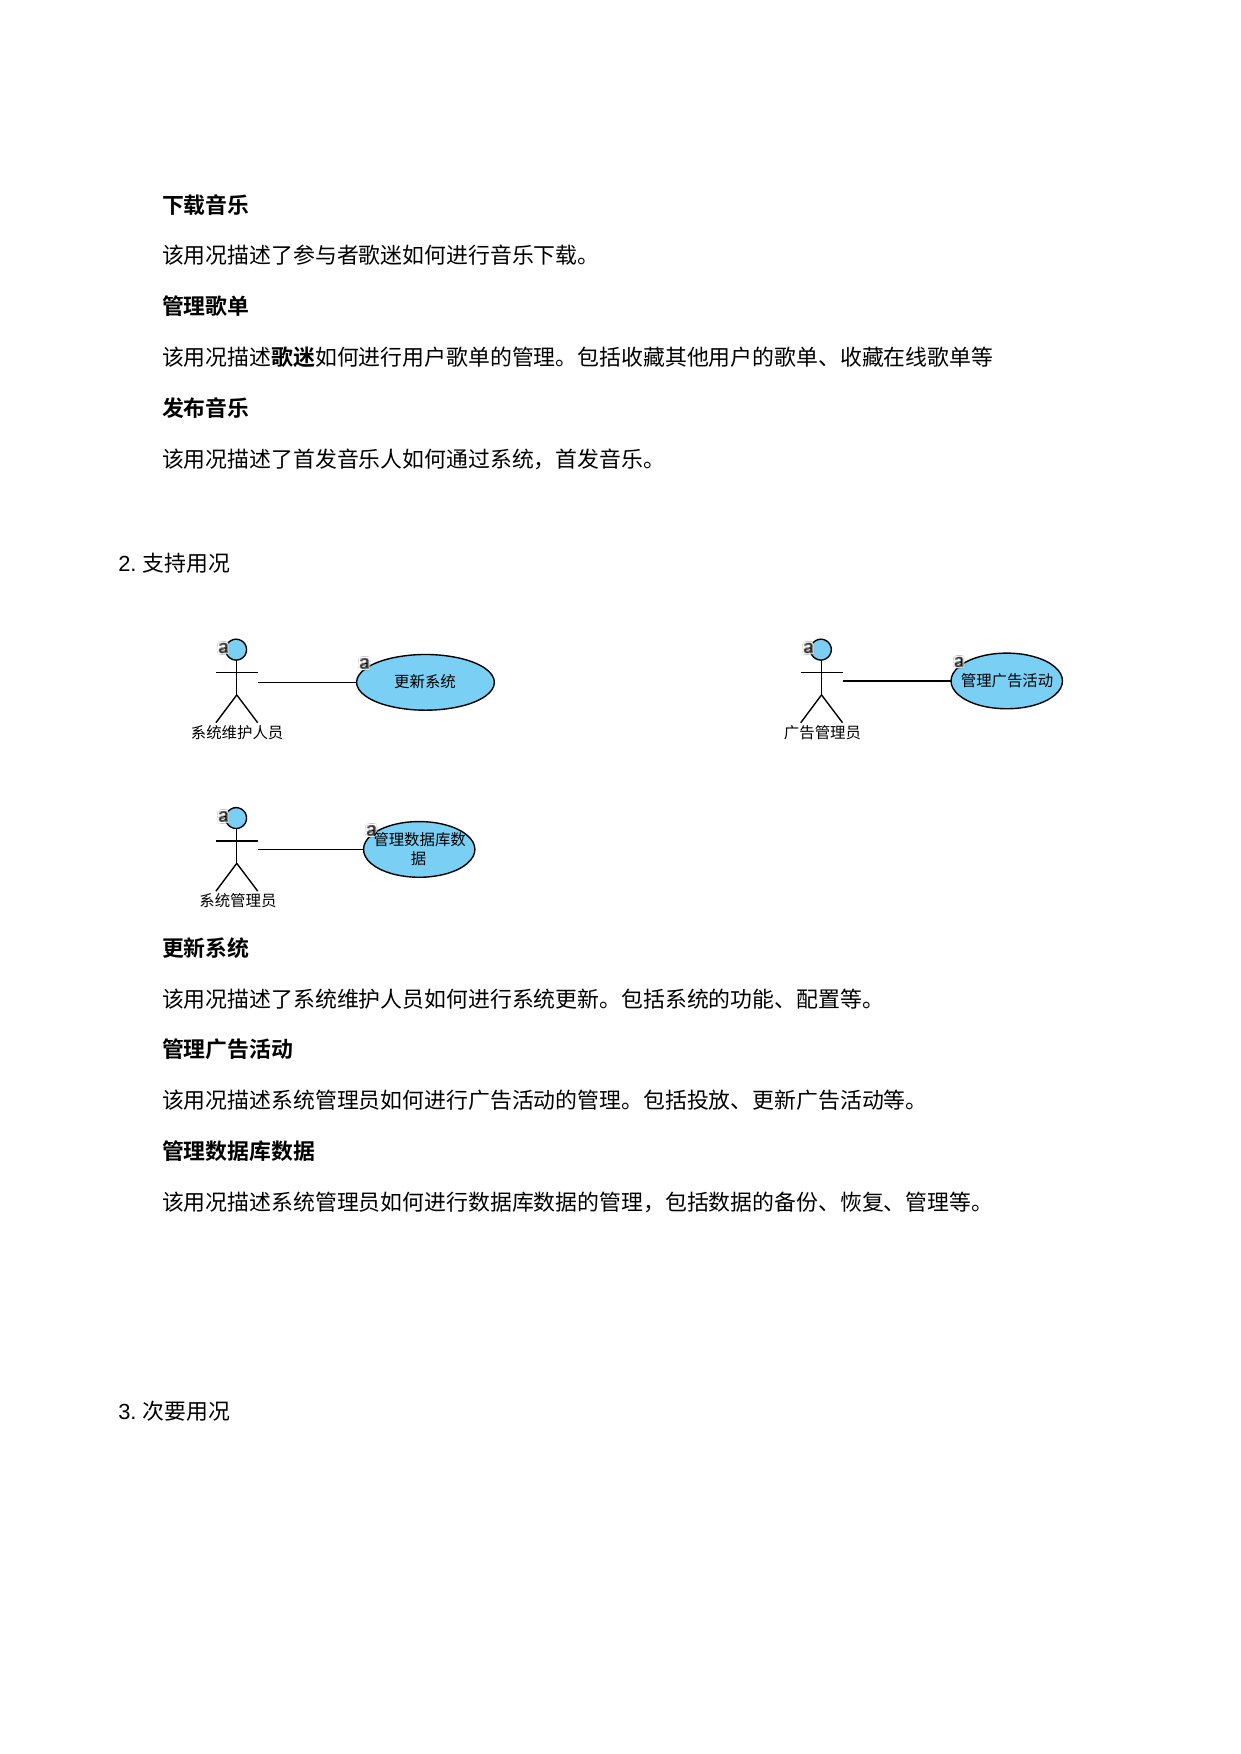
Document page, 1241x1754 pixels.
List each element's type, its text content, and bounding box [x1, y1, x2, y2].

text 管理广告活动 [118, 1032, 1122, 1064]
text 该用况描述系统管理员如何进行广告活动的管理。包括投放、更新广告活动等。 [118, 1083, 1122, 1115]
text 下载音乐 [118, 188, 1122, 219]
subtitle 次要用况 [118, 1394, 1122, 1426]
text 该用况描述了首发音乐人如何通过系统，首发音乐。 [118, 442, 1122, 474]
text 该用况描述了参与者歌迷如何进行音乐下载。 [118, 238, 1122, 270]
text 管理歌单 [118, 289, 1122, 321]
text 该用况描述系统管理员如何进行数据库数据的管理，包括数据的备份、恢复、管理等。 [118, 1185, 1122, 1217]
text 更新系统 [118, 619, 1122, 962]
text 该用况描述了系统维护人员如何进行系统更新。包括系统的功能、配置等。 [118, 982, 1122, 1013]
text 管理数据库数据 [118, 1134, 1122, 1166]
text 该用况描述歌迷如何进行用户歌单的管理。包括收藏其他用户的歌单、收藏在线歌单等 [118, 340, 1122, 372]
subtitle 支持用况 [118, 546, 1122, 577]
text 发布音乐 [118, 391, 1122, 423]
